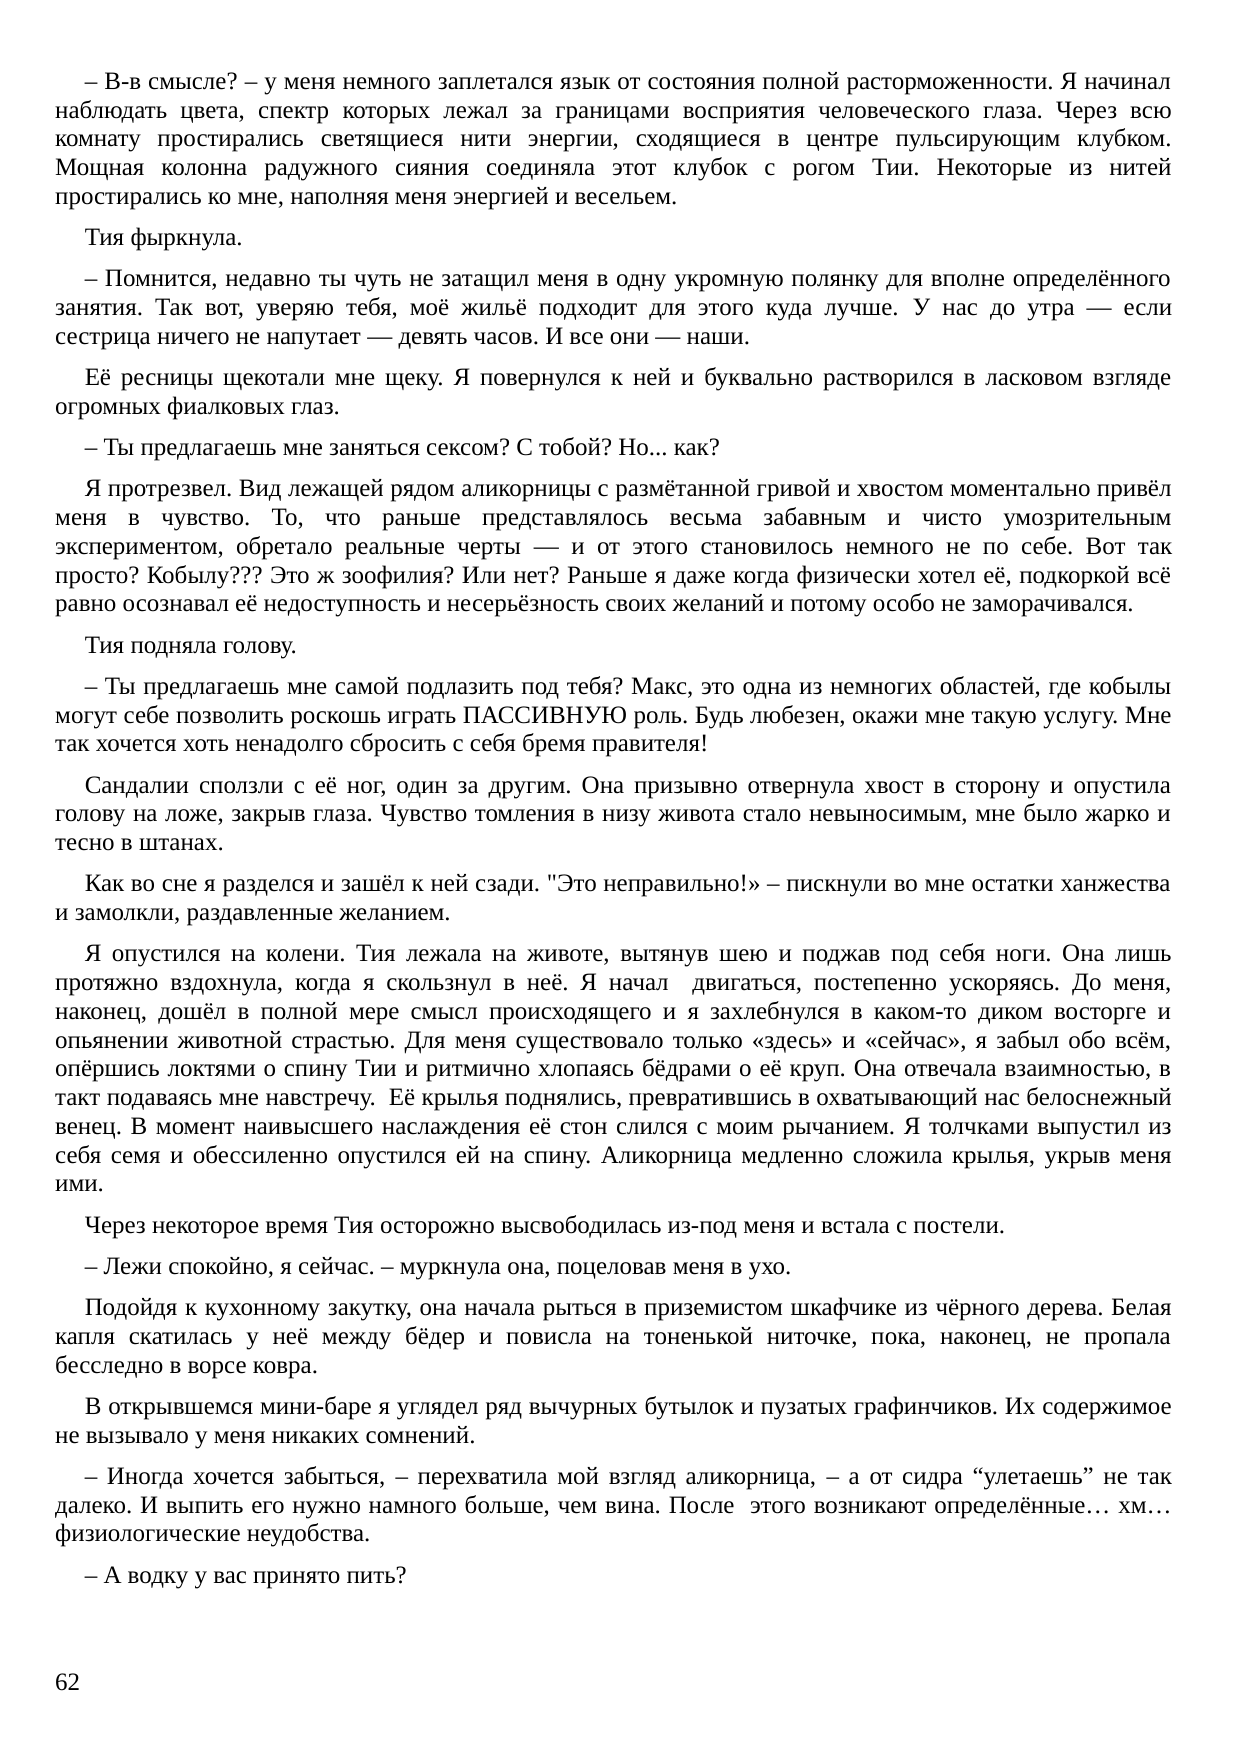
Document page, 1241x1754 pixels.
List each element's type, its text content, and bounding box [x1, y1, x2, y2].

text – Ты предлагаешь мне самой подлазить под тебя? Макс, это одна из немногих областей, где кобылы могут себе позволить роскошь играть ПАССИВНУЮ роль. Будь любезен, окажи мне такую услугу. Мне так хочется хоть ненадолго сбросить с себя бремя правителя! [55, 671, 1173, 757]
text Я опустился на колени. Тия лежала на животе, вытянув шею и поджав под себя ноги. Она лишь протяжно вздохнула, когда я скользнул в неё. Я начал двигаться, постепенно ускоряясь. До меня, наконец, дошёл в полной мере смысл происходящего и я захлебнулся в каком-то диком восторге и опьянении животной страстью. Для меня существовало только «здесь» и «сейчас», я забыл обо всём, опёршись локтями о спину Тии и ритмично хлопаясь бёдрами о её круп. Она отвечала взаимностью, в такт подаваясь мне навстречу. Её крылья поднялись, превратившись в охватывающий нас белоснежный венец. В момент наивысшего наслаждения её стон слился с моим рычанием. Я толчками выпустил из себя семя и обессиленно опустился ей на спину. Аликорница медленно сложила крылья, укрыв меня ими. [55, 938, 1173, 1197]
text – Иногда хочется забыться, – перехватила мой взгляд аликорница, – а от сидра “улетаешь” не так далеко. И выпить его нужно намного больше, чем вина. После этого возникают определённые… хм… физиологические неудобства. [55, 1461, 1173, 1547]
text В открывшемся мини-баре я углядел ряд вычурных бутылок и пузатых графинчиков. Их содержимое не вызывало у меня никаких сомнений. [55, 1391, 1173, 1448]
text Я протрезвел. Вид лежащей рядом аликорницы с размётанной гривой и хвостом моментально привёл меня в чувство. То, что раньше представлялось весьма забавным и чисто умозрительным экспериментом, обретало реальные черты — и от этого становилось немного не по себе. Вот так просто? Кобылу??? Это ж зоофилия? Или нет? Раньше я даже когда физически хотел её, подкоркой всё равно осознавал её недоступность и несерьёзность своих желаний и потому особо не заморачивался. [55, 473, 1173, 617]
text – А водку у вас принято пить? [55, 1560, 1173, 1588]
text – Лежи спокойно, я сейчас. – муркнула она, поцеловав меня в ухо. [55, 1251, 1173, 1280]
text Через некоторое время Тия осторожно высвободилась из-под меня и встала с постели. [55, 1210, 1173, 1238]
text Как во сне я разделся и зашёл к ней сзади. "Это неправильно!» – пискнули во мне остатки ханжества и замолкли, раздавленные желанием. [55, 868, 1173, 926]
text – Ты предлагаешь мне заняться сексом? С тобой? Но... как? [55, 432, 1173, 461]
text Тия подняла голову. [55, 630, 1173, 658]
text Тия фыркнула. [55, 222, 1173, 251]
text Подойдя к кухонному закутку, она начала рыться в приземистом шкафчике из чёрного дерева. Белая капля скатилась у неё между бёдер и повисла на тоненькой ниточке, пока, наконец, не пропала бесследно в ворсе ковра. [55, 1292, 1173, 1378]
text – В-в смысле? – у меня немного заплетался язык от состояния полной расторможенности. Я начинал наблюдать цвета, спектр которых лежал за границами восприятия человеческого глаза. Через всю комнату простирались светящиеся нити энергии, сходящиеся в центре пульсирующим клубком. Мощная колонна радужного сияния соединяла этот клубок с рогом Тии. Некоторые из нитей простирались ко мне, наполняя меня энергией и весельем. [55, 66, 1173, 210]
text – Помнится, недавно ты чуть не затащил меня в одну укромную полянку для вполне определённого занятия. Так вот, уверяю тебя, моё жильё подходит для этого куда лучше. У нас до утра — если сестрица ничего не напутает — девять часов. И все они — наши. [55, 263, 1173, 350]
text Сандалии сползли с её ног, один за другим. Она призывно отвернула хвост в сторону и опустила голову на ложе, закрыв глаза. Чувство томления в низу живота стало невыносимым, мне было жарко и тесно в штанах. [55, 770, 1173, 856]
text Её ресницы щекотали мне щеку. Я повернулся к ней и буквально растворился в ласковом взгляде огромных фиалковых глаз. [55, 362, 1173, 420]
